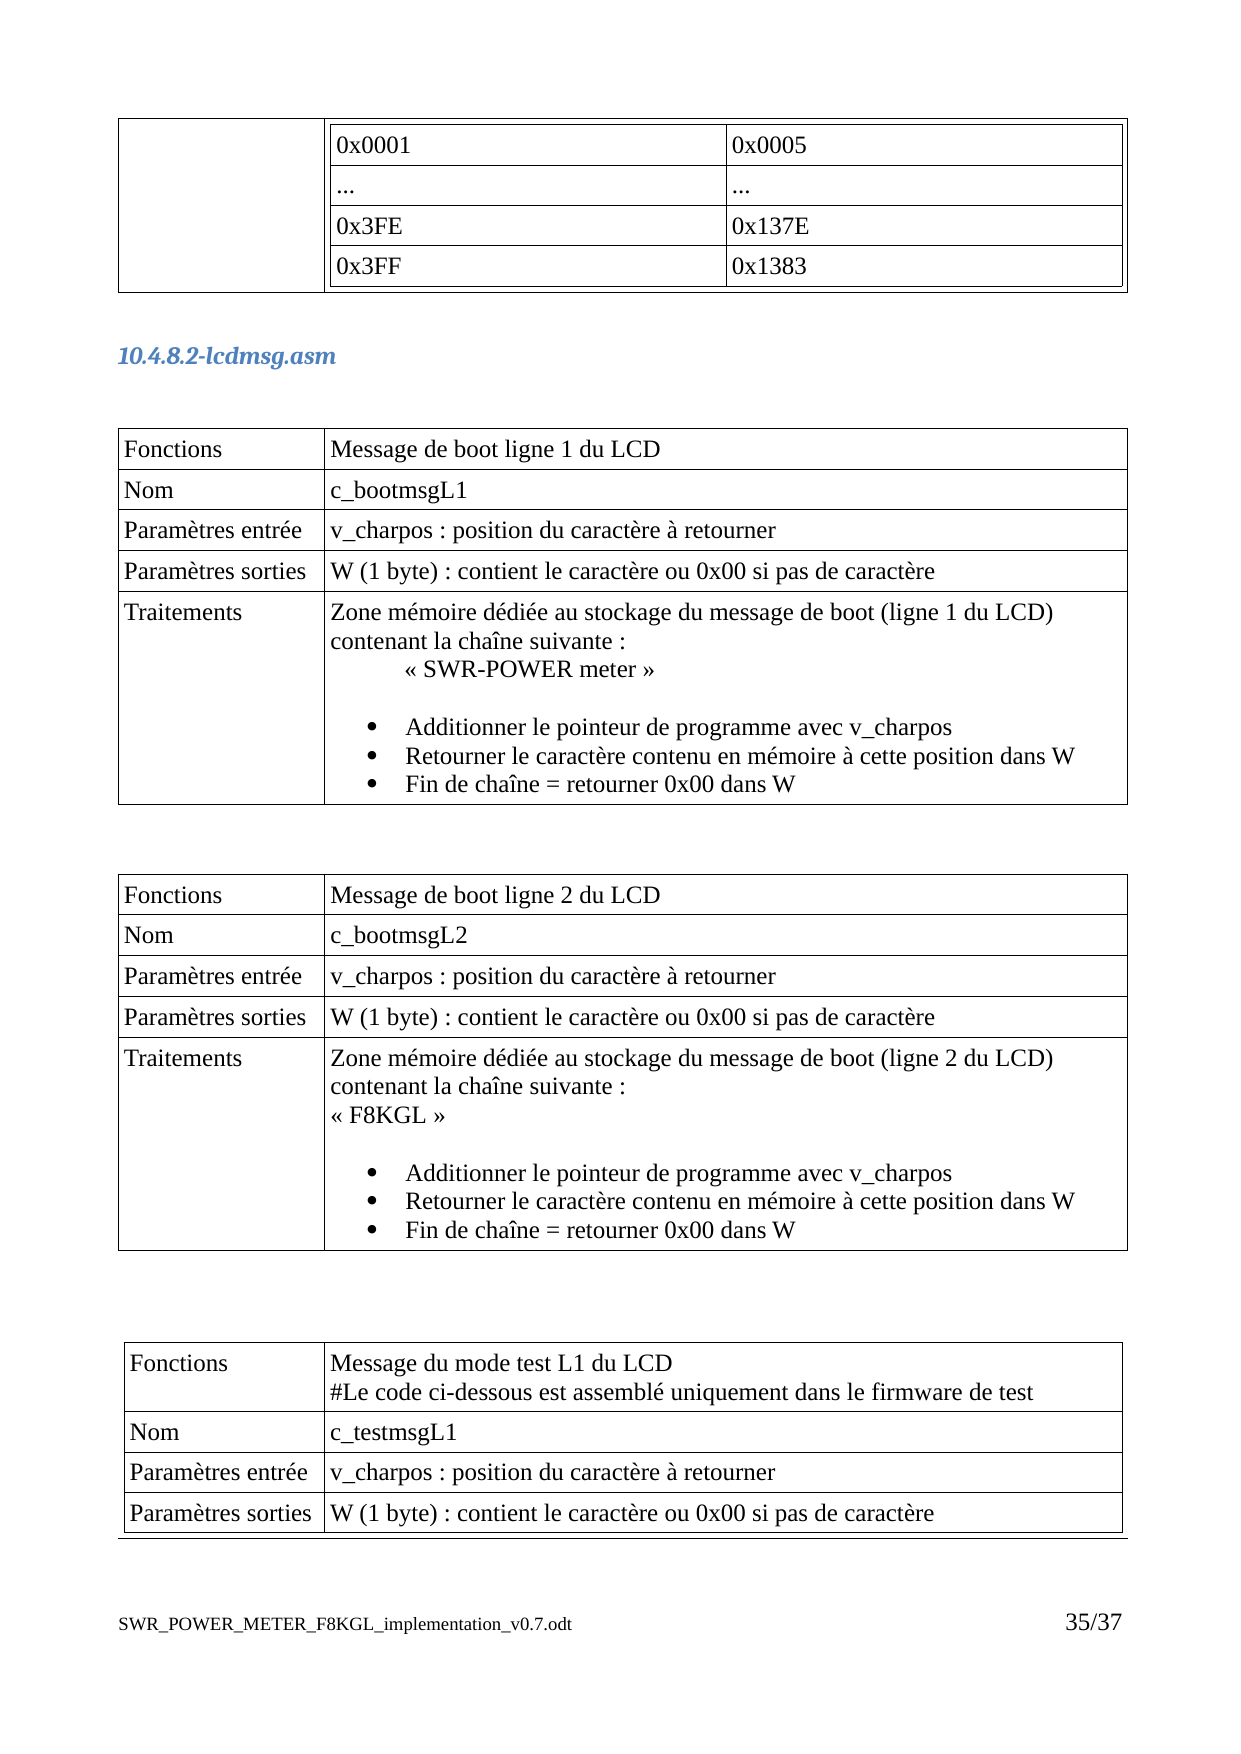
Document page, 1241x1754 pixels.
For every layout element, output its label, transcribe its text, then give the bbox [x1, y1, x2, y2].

table_cell W (1 byte) : contient le caractère ou 0x00 si pas de caractère [325, 551, 1127, 591]
table_cell Zone mémoire dédiée au stockage du message de boot (ligne 2 du LCD) contenant la chaîne suivante : « F8KGL » Additionner le pointeur de programme avec v_charpos Retourner le caractère contenu en mémoire à cette position dans W Fin de chaîne = retourner 0x00 dans W [325, 1038, 1127, 1250]
table_cell v_charpos : position du caractère à retourner [325, 956, 1127, 996]
table_header Message de boot ligne 1 du LCD [325, 429, 1127, 469]
table_header Message du mode test L1 du LCD #Le code ci-dessous est assemblé uniquement dans le firmware de test [325, 1343, 1122, 1411]
table_cell ... [331, 166, 726, 205]
table_cell [118, 805, 1128, 873]
table_cell 0x3FE [331, 206, 726, 245]
table_cell Traitements [119, 1038, 324, 1250]
table_cell W (1 byte) : contient le caractère ou 0x00 si pas de caractère [325, 997, 1127, 1036]
table_cell 0x1383 [727, 246, 1122, 286]
table_cell 0x0005 [727, 125, 1122, 165]
table_cell Message de boot ligne 2 du LCD [325, 875, 1127, 914]
table_cell Paramètres sorties [119, 551, 324, 591]
table_cell [119, 119, 324, 292]
table_cell v_charpos : position du caractère à retourner [325, 510, 1127, 550]
table_cell 0x0001 [331, 125, 726, 165]
table_cell Paramètres entrée [125, 1453, 324, 1492]
table_cell Nom [119, 470, 324, 509]
table_cell Paramètres sorties [125, 1493, 324, 1532]
table_cell Paramètres entrée [119, 510, 324, 550]
table_cell 0x3FF [331, 246, 726, 286]
table_cell Fonctions [119, 875, 324, 914]
table_header Fonctions [119, 429, 324, 469]
table_cell c_bootmsgL1 [325, 470, 1127, 509]
table_cell [325, 119, 1127, 292]
table_cell v_charpos : position du caractère à retourner [325, 1453, 1122, 1492]
table_cell ... [727, 166, 1122, 205]
table_cell [118, 1251, 1128, 1538]
table_cell Nom [119, 915, 324, 955]
subtitle 10.4.8.2-lcdmsg.asm [118, 342, 1122, 370]
table_cell W (1 byte) : contient le caractère ou 0x00 si pas de caractère [325, 1493, 1122, 1532]
table_cell Nom [125, 1412, 324, 1452]
table_cell c_bootmsgL2 [325, 915, 1127, 955]
table_cell 0x137E [727, 206, 1122, 245]
table_header Fonctions [125, 1343, 324, 1411]
table_cell Zone mémoire dédiée au stockage du message de boot (ligne 1 du LCD) contenant la chaîne suivante : « SWR-POWER meter » Additionner le pointeur de programme avec v_charpos Retourner le caractère contenu en mémoire à cette position dans W Fin de chaîne = retourner 0x00 dans W [325, 592, 1127, 804]
table_cell c_testmsgL1 [325, 1412, 1122, 1452]
table_cell Traitements [119, 592, 324, 804]
table_cell Paramètres sorties [119, 997, 324, 1036]
table_cell Paramètres entrée [119, 956, 324, 996]
